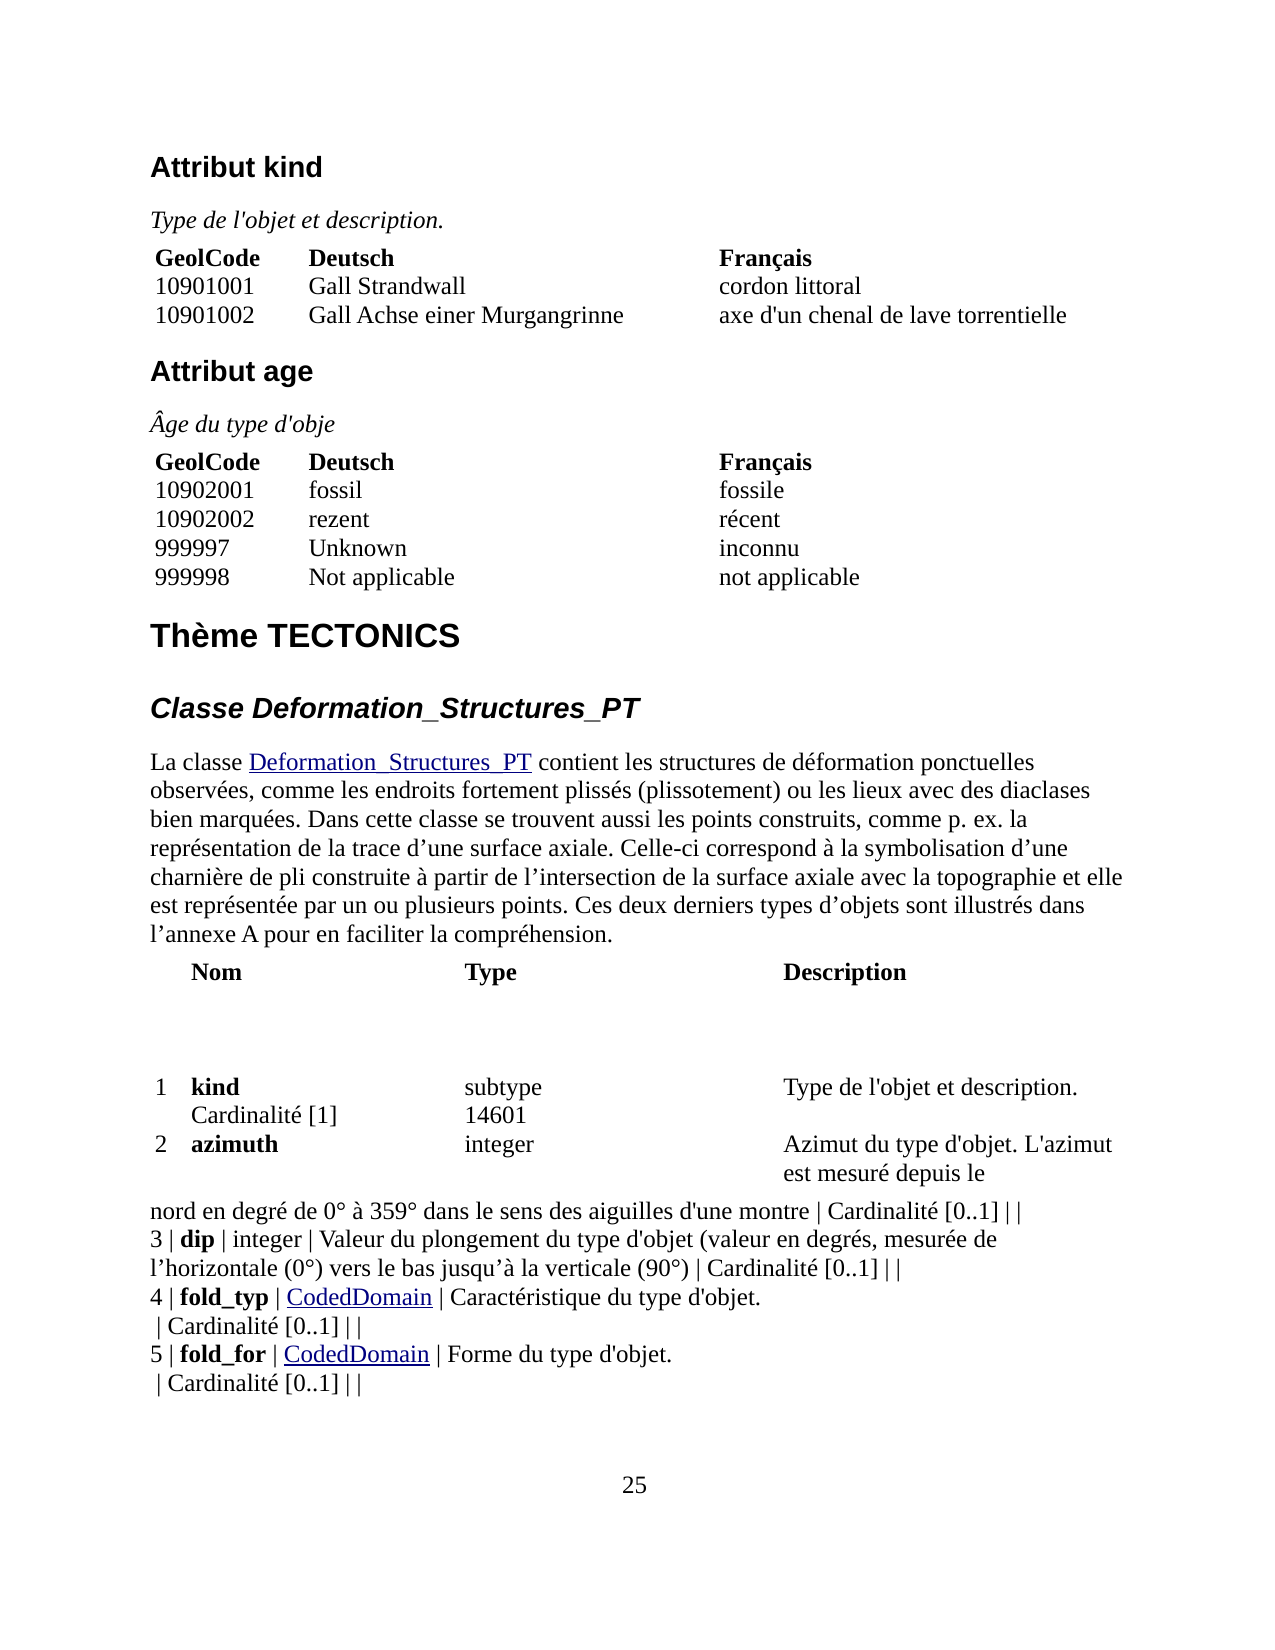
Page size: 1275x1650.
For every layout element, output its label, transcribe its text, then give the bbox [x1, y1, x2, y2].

table_cell axe d'un chenal de lave torrentielle [714, 300, 1125, 329]
table_cell 10901002 [150, 300, 304, 329]
table_cell 999998 [150, 562, 304, 590]
table_cell Azimut du type d'objet. L'azimut est mesuré depuis le [779, 1129, 1125, 1187]
table_cell fossile [714, 475, 1125, 504]
table_cell 2 [150, 1129, 186, 1187]
table_header [150, 957, 186, 1072]
table_cell rezent [304, 504, 714, 533]
table_cell Unknown [304, 533, 714, 562]
subtitle Classe Deformation_Structures_PT [150, 692, 1125, 725]
table_cell subtype [460, 1072, 779, 1101]
table_cell inconnu [714, 533, 1125, 562]
table_cell 10902002 [150, 504, 304, 533]
text Âge du type d'obje [150, 409, 1125, 438]
table_cell Type de l'objet et description. [779, 1072, 1125, 1101]
table_cell Cardinalité [1] [186, 1101, 460, 1129]
table_cell récent [714, 504, 1125, 533]
table_header Français [714, 243, 1125, 271]
text Type de l'objet et description. [150, 205, 1125, 234]
subtitle Thème TECTONICS [150, 615, 1125, 654]
table_header Description [779, 957, 1125, 1072]
table_cell Gall Achse einer Murgangrinne [304, 300, 714, 329]
table_header Deutsch [304, 447, 714, 475]
table_cell [150, 1101, 186, 1129]
table_header GeolCode [150, 447, 304, 475]
table_cell 14601 [460, 1101, 779, 1129]
table_cell cordon littoral [714, 271, 1125, 300]
table_cell fossil [304, 475, 714, 504]
table_cell Not applicable [304, 562, 714, 590]
text nord en degré de 0° à 359° dans le sens des aiguilles d'une montre | Cardinalité [0..1] | | 3 | dip | integer | Valeur du plongement du type d'objet (valeur en degrés, mesurée de l’horizontale (0°) vers le bas jusqu’à la verticale (90°) | Cardinalité [0..1] | | 4 | fold_typ | CodedDomain | Caractéristique du type d'objet. | Cardinalité [0..1] | | 5 | fold_for | CodedDomain | Forme du type d'objet. | Cardinalité [0..1] | | [150, 1196, 1125, 1397]
table_cell not applicable [714, 562, 1125, 590]
table_cell 10902001 [150, 475, 304, 504]
table_cell azimuth [186, 1129, 460, 1187]
subtitle Attribut age [150, 354, 1125, 387]
table_cell integer [460, 1129, 779, 1187]
table_header GeolCode [150, 243, 304, 271]
table_cell Gall Strandwall [304, 271, 714, 300]
table_cell 999997 [150, 533, 304, 562]
table_header Français [714, 447, 1125, 475]
table_cell [779, 1101, 1125, 1129]
text La classe Deformation_Structures_PT contient les structures de déformation ponctuelles observées, comme les endroits fortement plissés (plissotement) ou les lieux avec des diaclases bien marquées. Dans cette classe se trouvent aussi les points construits, comme p. ex. la représentation de la trace d’une surface axiale. Celle-ci correspond à la symbolisation d’une charnière de pli construite à partir de l’intersection de la surface axiale avec la topographie et elle est représentée par un ou plusieurs points. Ces deux derniers types d’objets sont illustrés dans l’annexe A pour en faciliter la compréhension. [150, 747, 1125, 948]
table_header Nom [186, 957, 460, 1072]
subtitle Attribut kind [150, 150, 1125, 183]
table_cell kind [186, 1072, 460, 1101]
table_header Type [460, 957, 779, 1072]
table_cell 10901001 [150, 271, 304, 300]
table_cell 1 [150, 1072, 186, 1101]
table_header Deutsch [304, 243, 714, 271]
